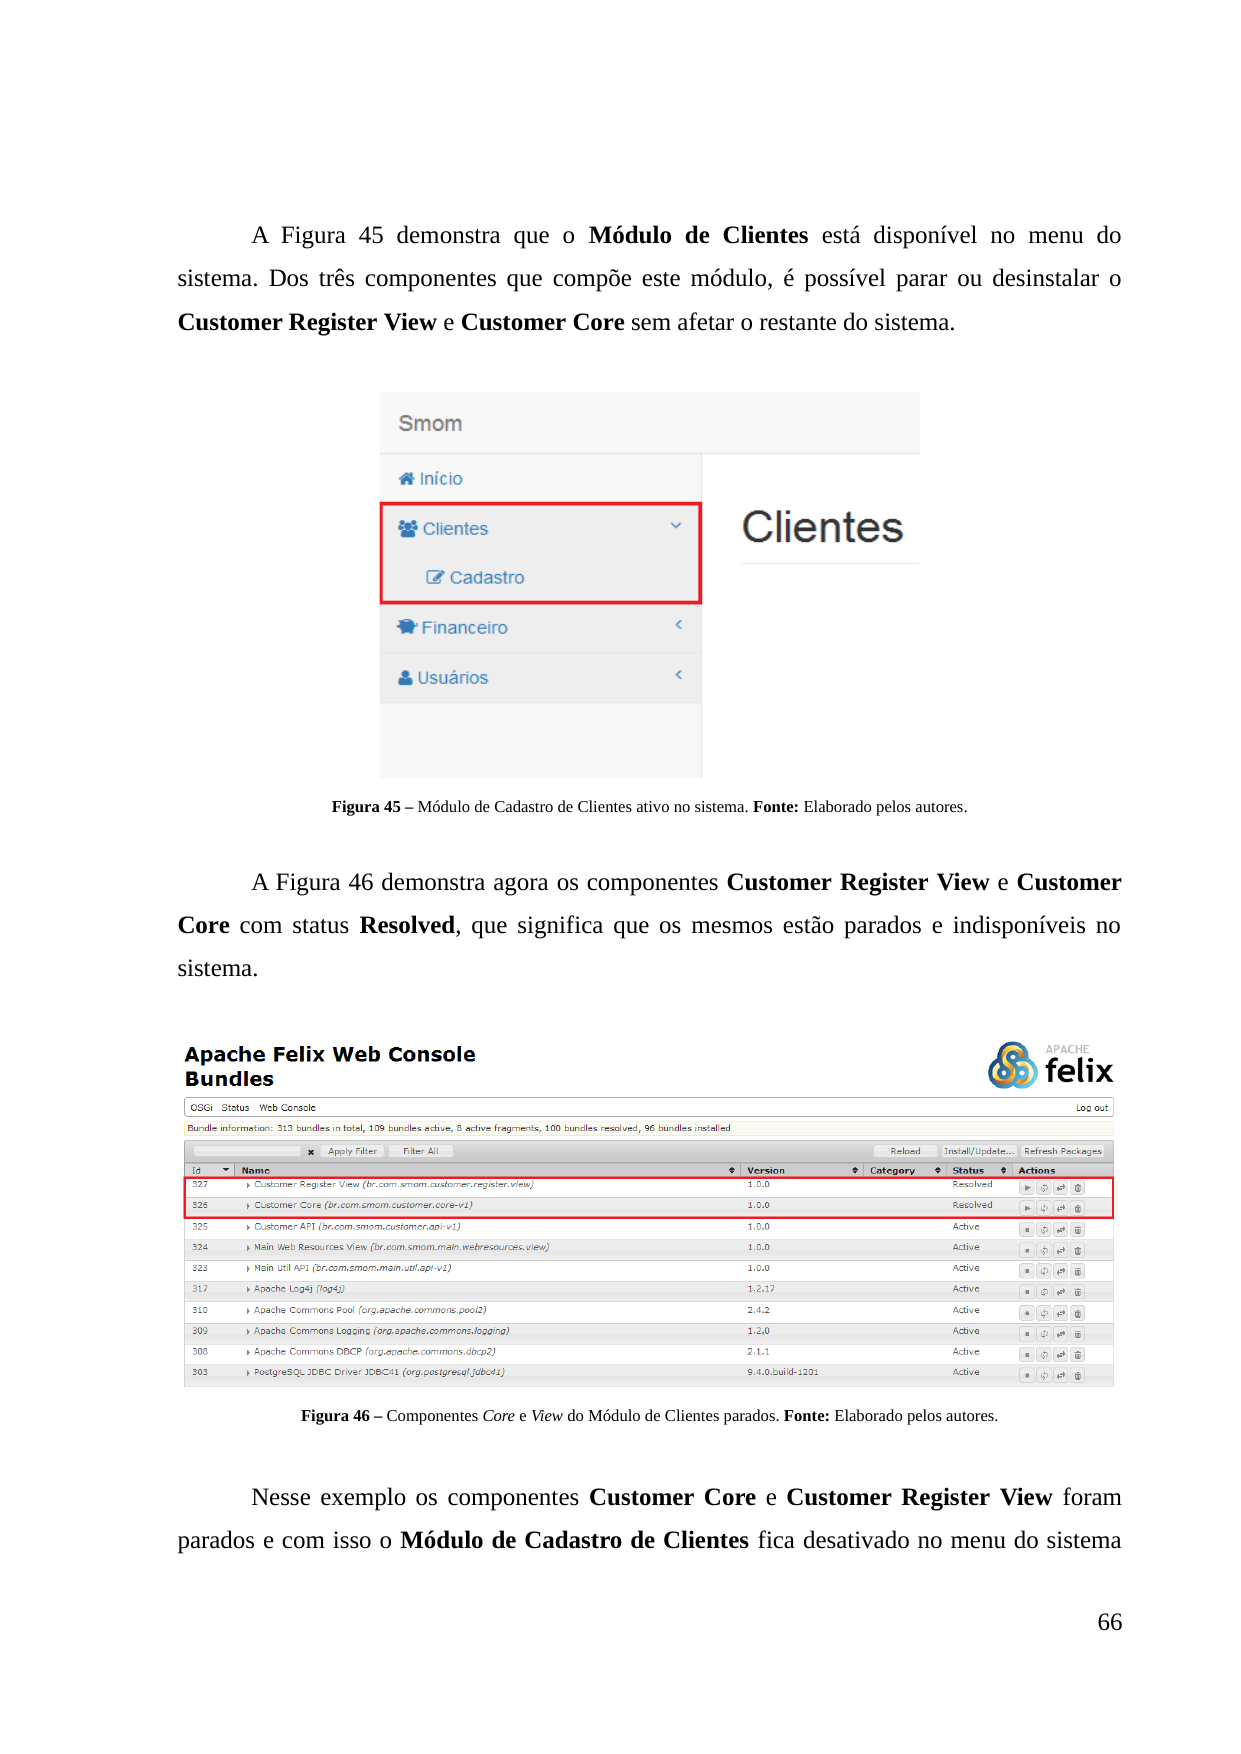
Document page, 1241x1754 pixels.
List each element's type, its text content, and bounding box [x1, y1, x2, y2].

text A Figura 46 demonstra agora os componentes Customer Register View e Customer Core com status Resolved, que significa que os mesmos estão parados e indisponíveis no sistema. [177, 867, 1122, 982]
text Figura 46 – Componentes Core e View do Módulo de Clientes parados. Fonte: Elaborado pelos autores. [177, 1406, 1122, 1425]
picture [177, 1039, 1123, 1387]
picture [379, 392, 920, 778]
text Nesse exemplo os componentes Customer Core e Customer Register View foram parados e com isso o Módulo de Cadastro de Clientes fica desativado no menu do sistema [177, 1482, 1122, 1554]
text Figura 45 – Módulo de Cadastro de Clientes ativo no sistema. Fonte: Elaborado pelos autores. [321, 797, 978, 816]
text A Figura 45 demonstra que o Módulo de Clientes está disponível no menu do sistema. Dos três componentes que compõe este módulo, é possível parar ou desinstalar o Customer Register View e Customer Core sem afetar o restante do sistema. [177, 220, 1122, 335]
